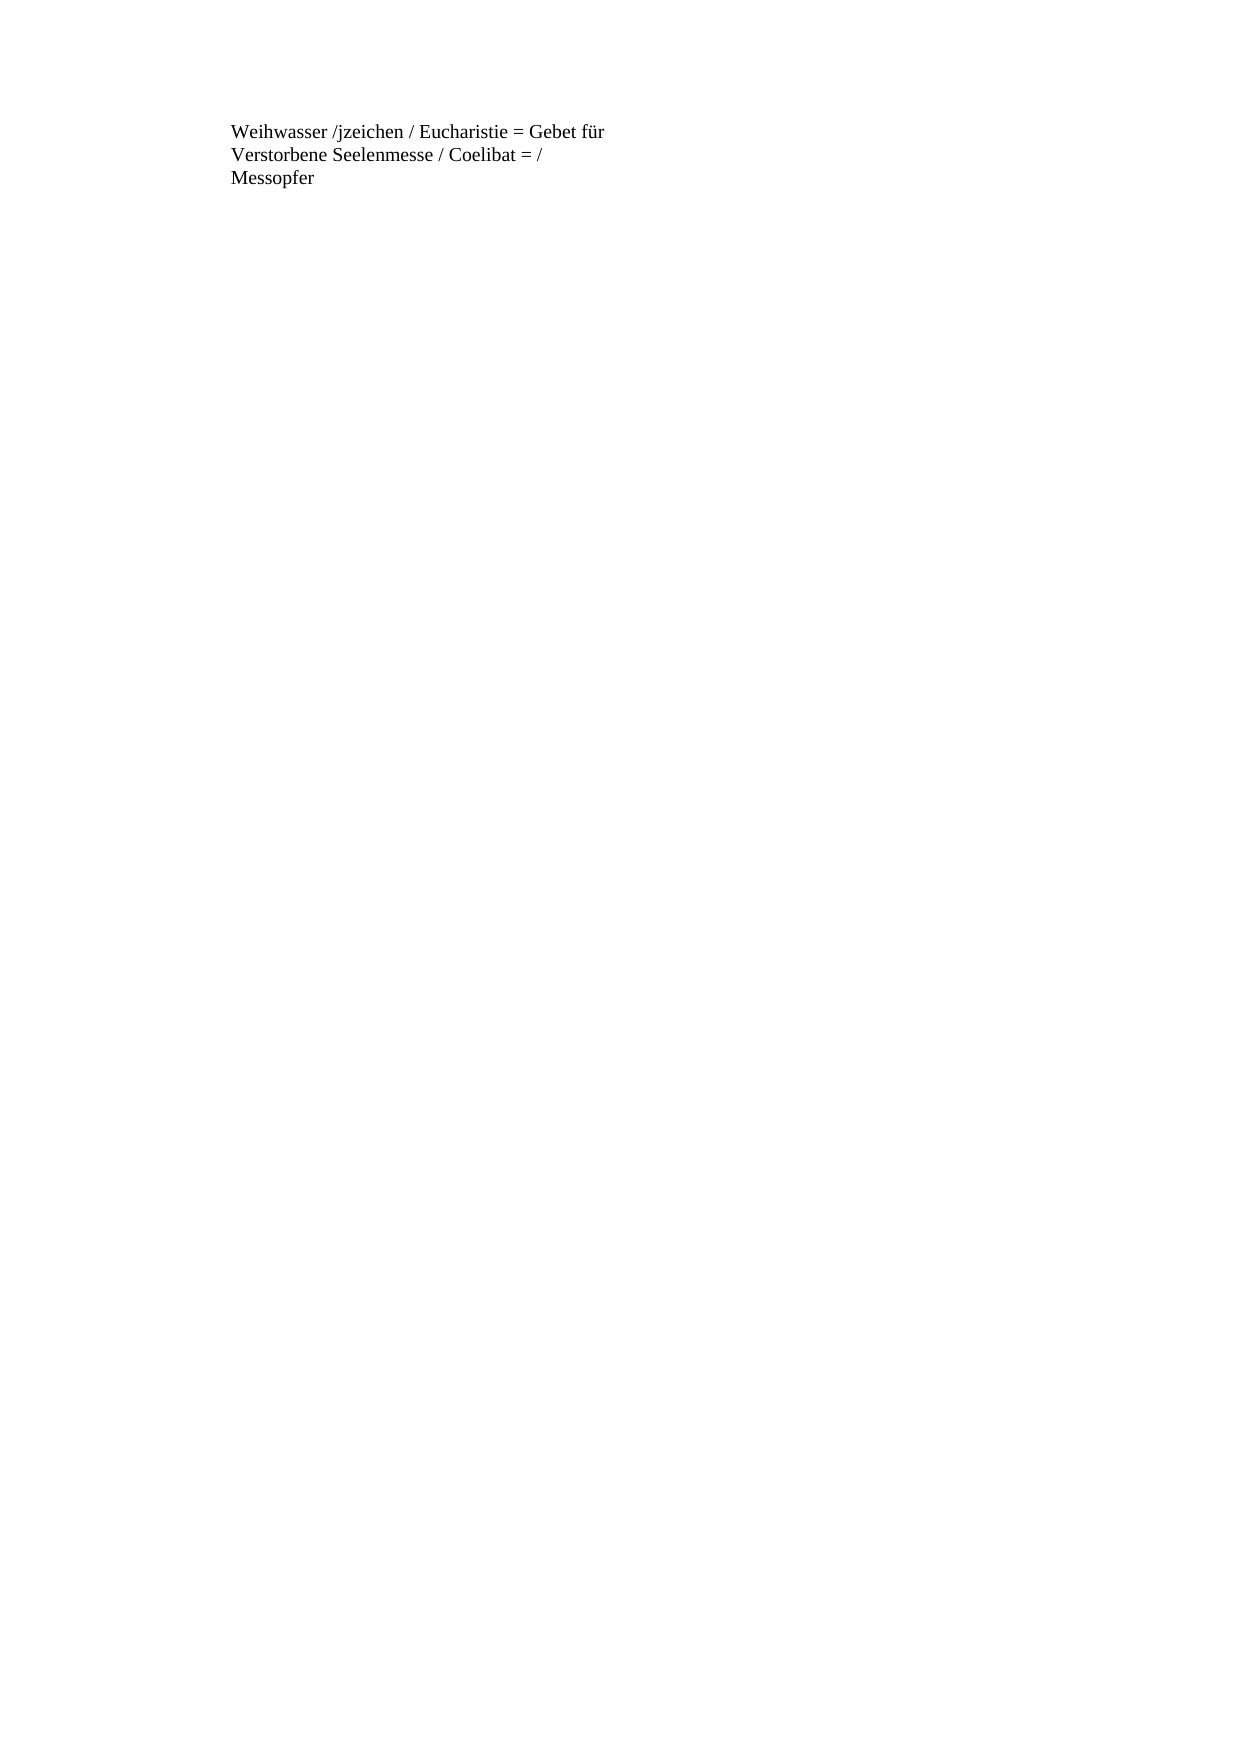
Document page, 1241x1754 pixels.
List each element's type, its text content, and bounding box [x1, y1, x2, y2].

text Weihwasser /jzeichen / Eucharistie = Gebet für Verstorbene Seelenmesse / Coelibat = / Messopfer [231, 121, 609, 189]
